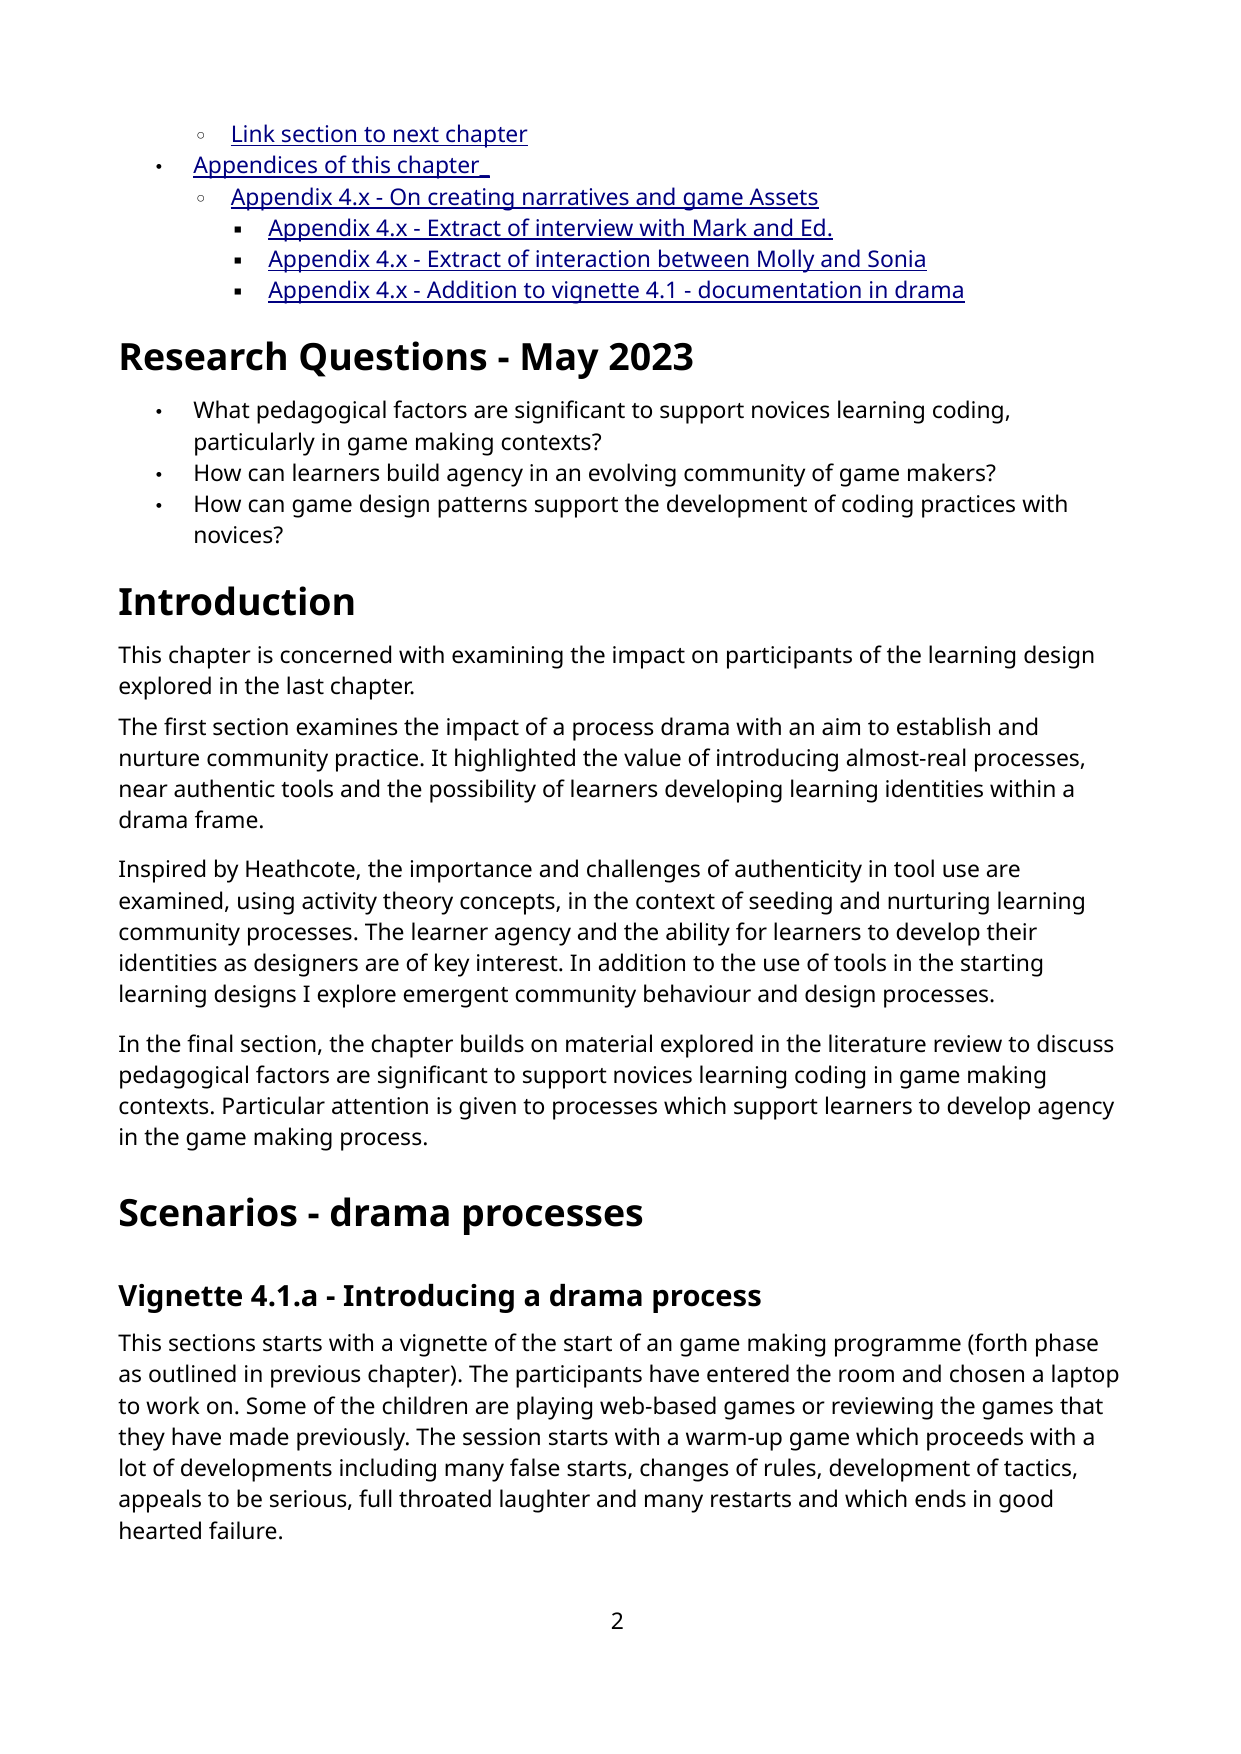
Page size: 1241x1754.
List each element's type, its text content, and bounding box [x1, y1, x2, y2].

list Appendix 4.x - Addition to vignette 4.1 - documentation in drama [231, 274, 1122, 306]
list Appendix 4.x - On creating narratives and game Assets [193, 181, 1122, 212]
list Appendices of this chapter_ [156, 149, 1122, 181]
text In the final section, the chapter builds on material explored in the literature review to discuss pedagogical factors are significant to support novices learning coding in game making contexts. Particular attention is given to processes which support learners to develop agency in the game making process. [118, 1027, 1122, 1152]
list Link section to next chapter [193, 118, 1122, 149]
subtitle Vignette 4.1.a - Introducing a drama process [118, 1275, 1122, 1315]
subtitle Research Questions - May 2023 [118, 331, 1122, 382]
list How can learners build agency in an evolving community of game makers? [156, 457, 1122, 488]
list What pedagogical factors are significant to support novices learning coding, particularly in game making contexts? [156, 394, 1122, 457]
subtitle Introduction [118, 575, 1122, 626]
text This chapter is concerned with examining the impact on participants of the learning design explored in the last chapter. [118, 639, 1122, 701]
text Inspired by Heathcote, the importance and challenges of authenticity in tool use are examined, using activity theory concepts, in the context of seeding and nurturing learning community processes. The learner agency and the ability for learners to develop their identities as designers are of key interest. In addition to the use of tools in the starting learning designs I explore emergent community behaviour and design processes. [118, 853, 1122, 1009]
list Appendix 4.x - Extract of interview with Mark and Ed. [231, 212, 1122, 243]
list How can game design patterns support the development of coding practices with novices? [156, 488, 1122, 550]
text The first section examines the impact of a process drama with an aim to establish and nurture community practice. It highlighted the value of introducing almost-real processes, near authentic tools and the possibility of learners developing learning identities within a drama frame. [118, 710, 1122, 835]
subtitle Scenarios - drama processes [118, 1186, 1122, 1237]
text This sections starts with a vignette of the start of an game making programme (forth phase as outlined in previous chapter). The participants have entered the room and chosen a laptop to work on. Some of the children are playing web-based games or reviewing the games that they have made previously. The session starts with a warm-up game which proceeds with a lot of developments including many false starts, changes of rules, development of tactics, appeals to be serious, full throated laughter and many restarts and which ends in good hearted failure. [118, 1327, 1122, 1546]
list Appendix 4.x - Extract of interaction between Molly and Sonia [231, 243, 1122, 274]
